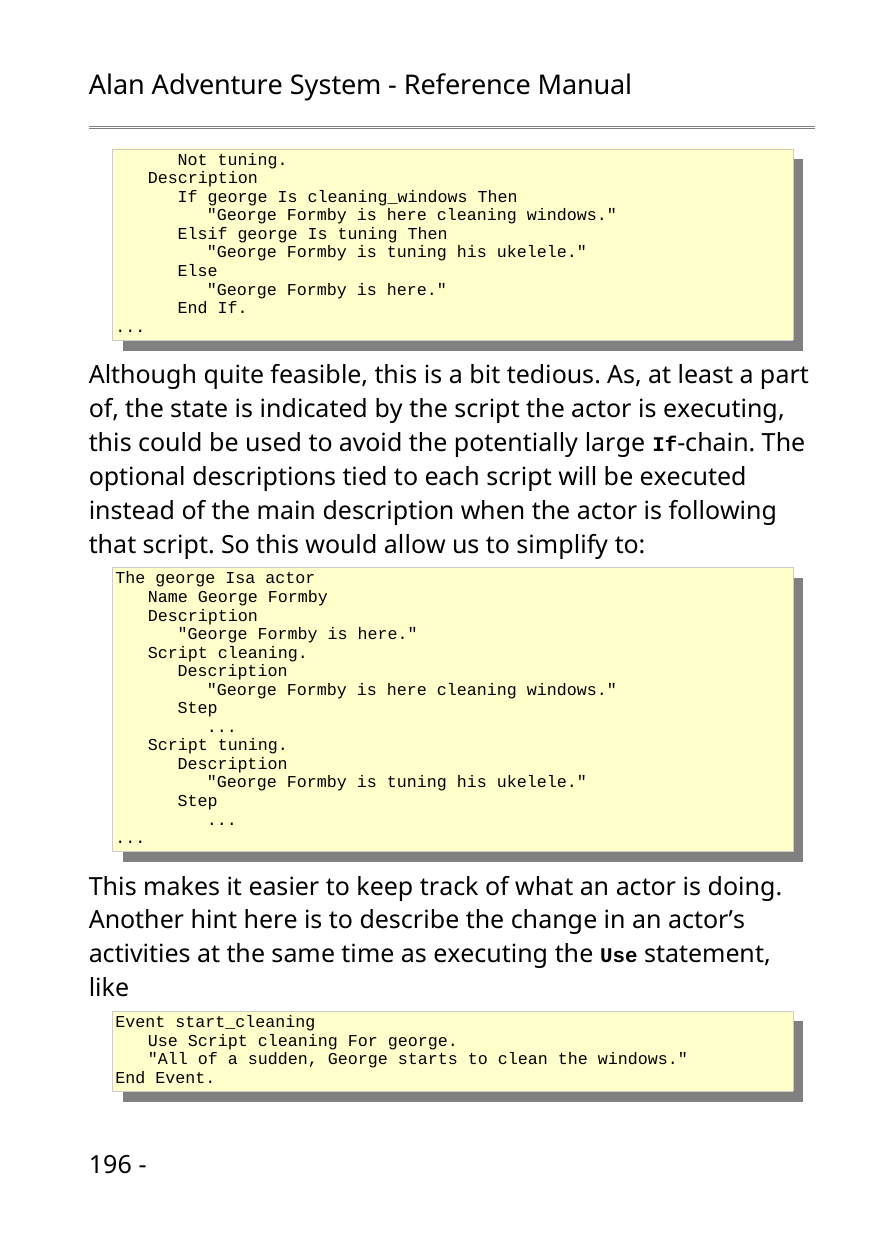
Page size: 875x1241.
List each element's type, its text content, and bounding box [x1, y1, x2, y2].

text Event start_cleaning Use Script cleaning For george. "All of a sudden, George starts to clean the windows." End Event. [113, 1012, 793, 1091]
text Although quite feasible, this is a bit tedious. As, at least a part of, the state is indicated by the script the actor is executing, this could be used to avoid the potentially large If-chain. The optional descriptions tied to each script will be executed instead of the main description when the actor is following that script. So this would allow us to simplify to: [88, 357, 815, 561]
text The george Isa actor Name George Formby Description "George Formby is here." Script cleaning. Description "George Formby is here cleaning windows." Step ... Script tuning. Description "George Formby is tuning his ukelele." Step ... ... [113, 568, 793, 851]
text This makes it easier to keep track of what an actor is doing. Another hint here is to describe the change in an actor’s activities at the same time as executing the Use statement, like [88, 868, 815, 1004]
text Not tuning. Description If george Is cleaning_windows Then "George Formby is here cleaning windows." Elsif george Is tuning Then "George Formby is tuning his ukelele." Else "George Formby is here." End If. ... [113, 150, 793, 340]
